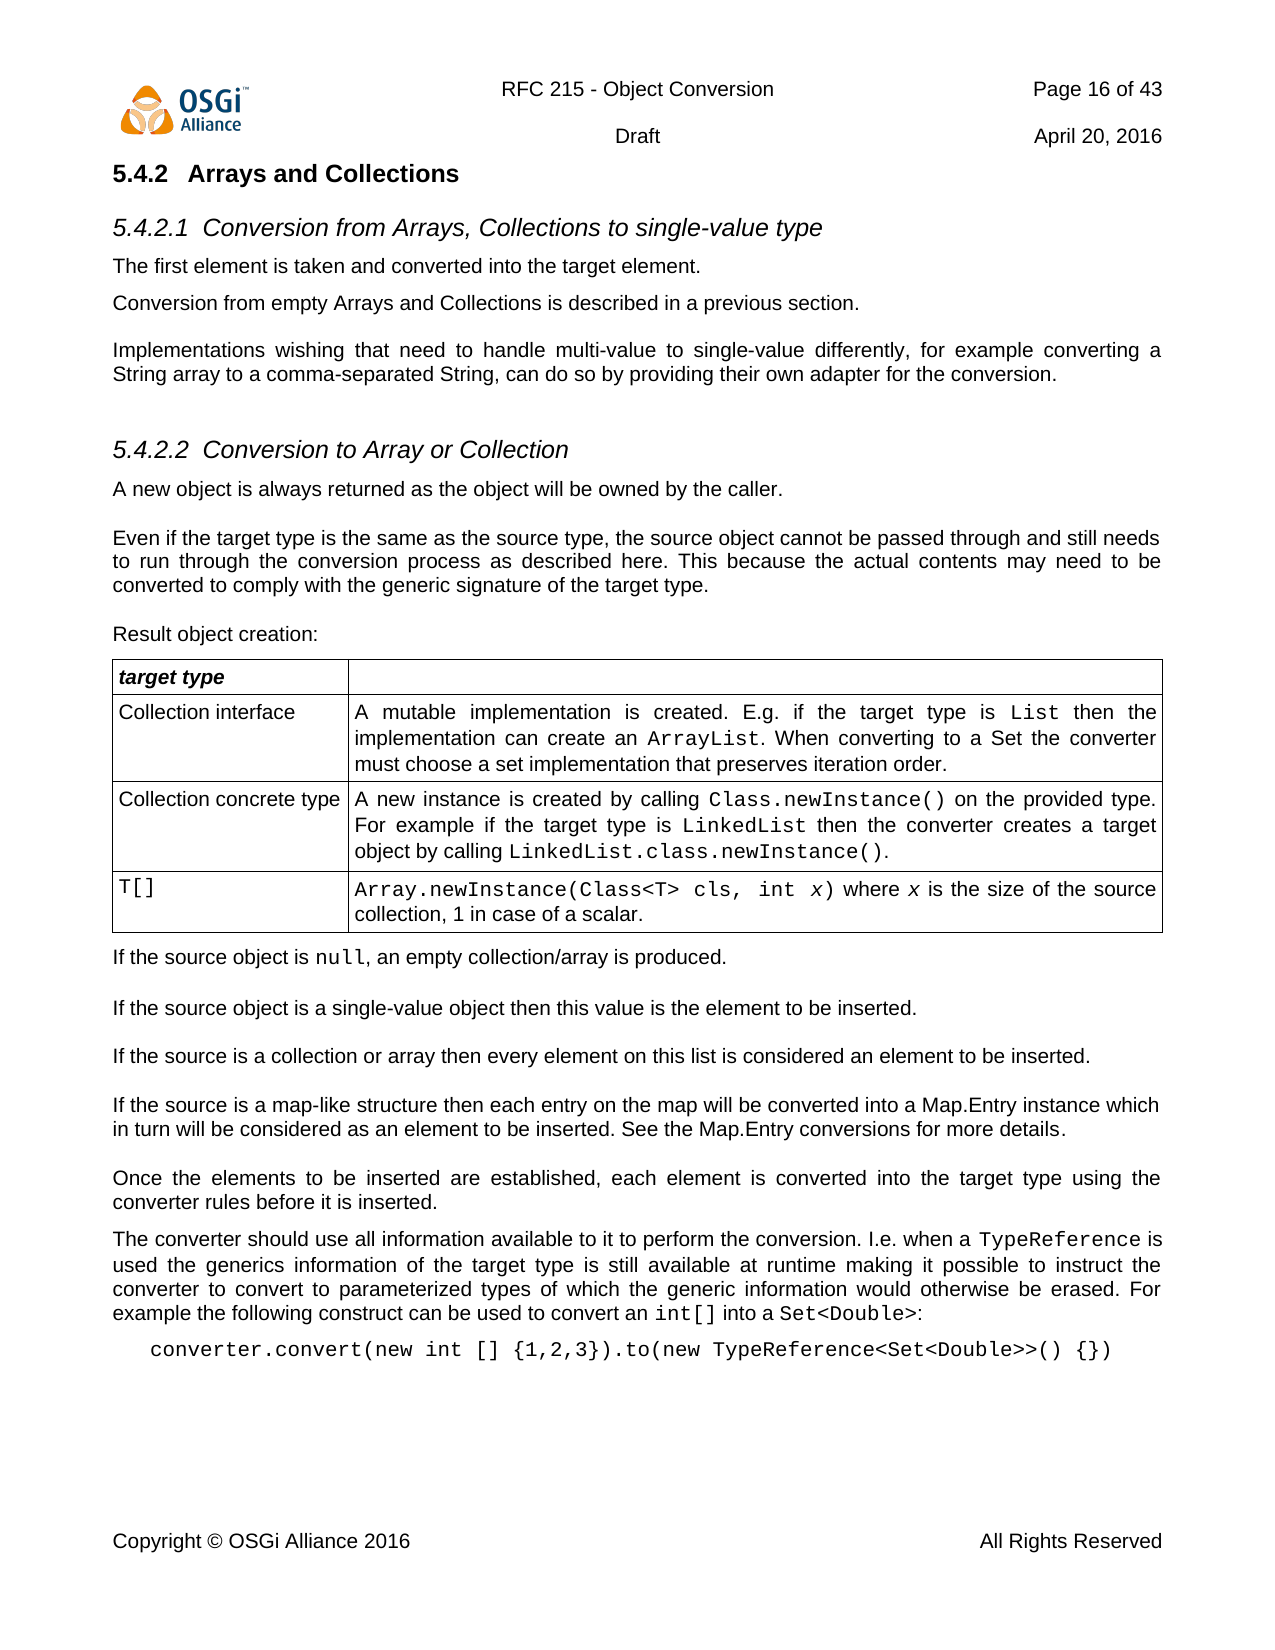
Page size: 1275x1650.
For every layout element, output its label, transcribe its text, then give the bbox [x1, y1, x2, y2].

subtitle Arrays and Collections [112, 159, 1162, 188]
subtitle Conversion to Array or Collection [112, 435, 1162, 464]
table_cell A mutable implementation is created. E.g. if the target type is List then the implementation can create an ArrayList. When converting to a Set the converter must choose a set implementation that preserves iteration order. [349, 695, 1162, 781]
table_cell Collection concrete type [113, 782, 348, 871]
text Conversion from empty Arrays and Collections is described in a previous section. [112, 290, 1162, 314]
text If the source object is a single-value object then this value is the element to be inserted. [112, 995, 1162, 1019]
table_header target type [113, 660, 348, 694]
text Once the elements to be inserted are established, each element is converted into the target type using the converter rules before it is inserted. [112, 1166, 1162, 1214]
text Implementations wishing that need to handle multi-value to single-value differently, for example converting a String array to a comma-separated String, can do so by providing their own adapter for the conversion. [112, 338, 1162, 386]
text Result object creation: [112, 622, 1162, 646]
text converter.convert(new int [] {1,2,3}).to(new TypeReference<Set<Double>>() {}) [112, 1339, 1162, 1362]
picture [113, 78, 257, 142]
table_cell T[] [113, 872, 348, 932]
table_cell Array.newInstance(Class<T> cls, int x) where x is the size of the source collection, 1 in case of a scalar. [349, 872, 1162, 932]
text A new object is always returned as the object will be owned by the caller. [112, 476, 1162, 500]
text If the source is a collection or array then every element on this list is considered an element to be inserted. [112, 1044, 1162, 1068]
text The converter should use all information available to it to perform the conversion. I.e. when a TypeReference is used the generics information of the target type is still available at runtime making it possible to instruct the converter to convert to parameterized types of which the generic information would otherwise be erased. For example the following construct can be used to convert an int[] into a Set<Double>: [112, 1227, 1162, 1326]
text Even if the target type is the same as the source type, the source object cannot be passed through and still needs to run through the conversion process as described here. This because the actual contents may need to be converted to comply with the generic signature of the target type. [112, 525, 1162, 597]
text The first element is taken and converted into the target element. [112, 254, 1162, 278]
text If the source is a map-like structure then each entry on the map will be converted into a Map.Entry instance which in turn will be considered as an element to be inserted. See the Map.Entry conversions for more details. [112, 1093, 1162, 1141]
table_cell A new instance is created by calling Class.newInstance() on the provided type. For example if the target type is LinkedList then the converter creates a target object by calling LinkedList.class.newInstance(). [349, 782, 1162, 871]
subtitle Conversion from Arrays, Collections to single-value type [112, 213, 1162, 241]
text If the source object is null, an empty collection/array is produced. [112, 944, 1162, 970]
table_header [349, 660, 1162, 694]
table_cell Collection interface [113, 695, 348, 781]
